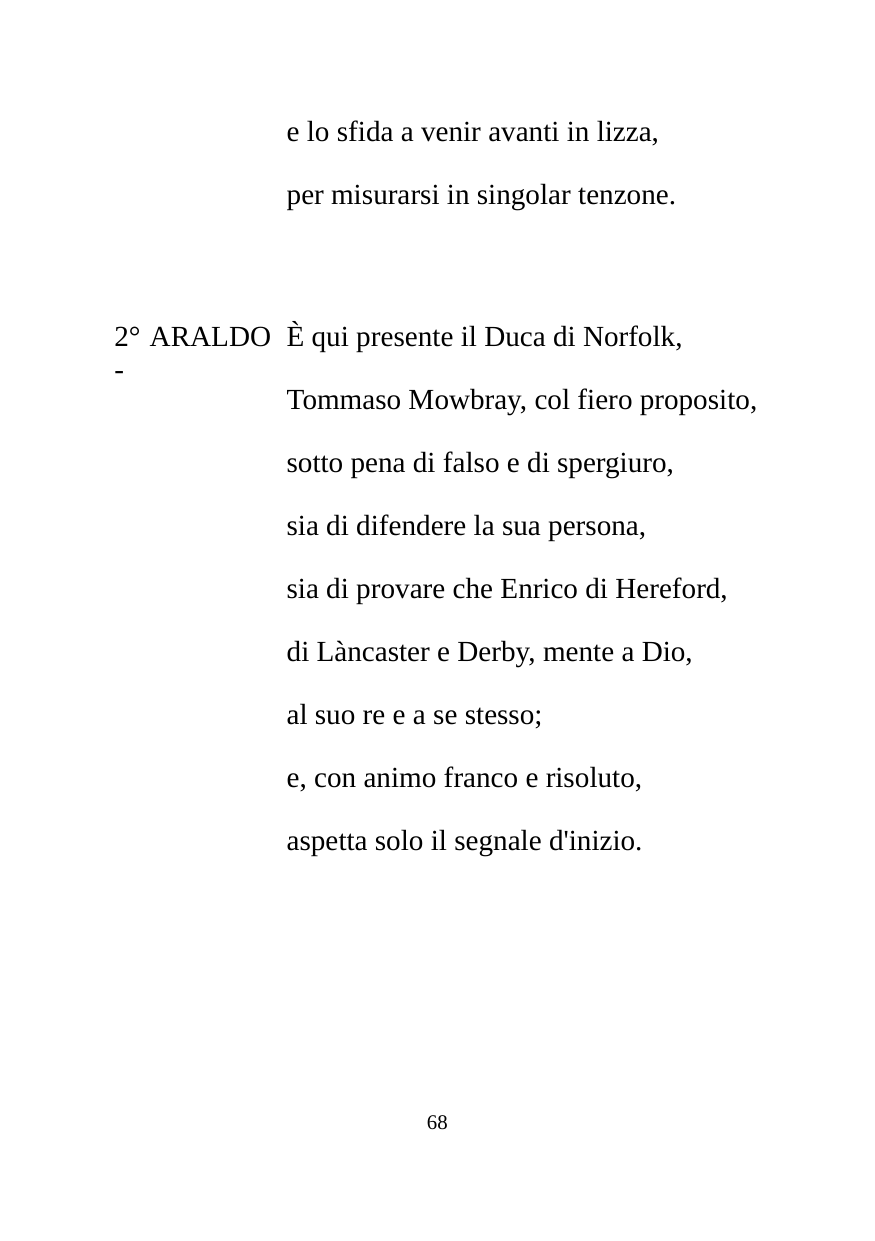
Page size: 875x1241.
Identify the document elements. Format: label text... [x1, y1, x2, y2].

table_cell [106, 106, 279, 311]
table_cell 2° ARALDO - [106, 311, 279, 957]
table_cell e lo sfida a venir avanti in lizza, per misurarsi in singolar tenzone. [279, 106, 768, 311]
table_cell È qui presente il Duca di Norfolk, Tommaso Mowbray, col fiero proposito, sotto pena di falso e di spergiuro, sia di difendere la sua persona, sia di provare che Enrico di Hereford, di Làncaster e Derby, mente a Dio, al suo re e a se stesso; e, con animo franco e risoluto, aspetta solo il segnale d'inizio. [279, 311, 768, 957]
